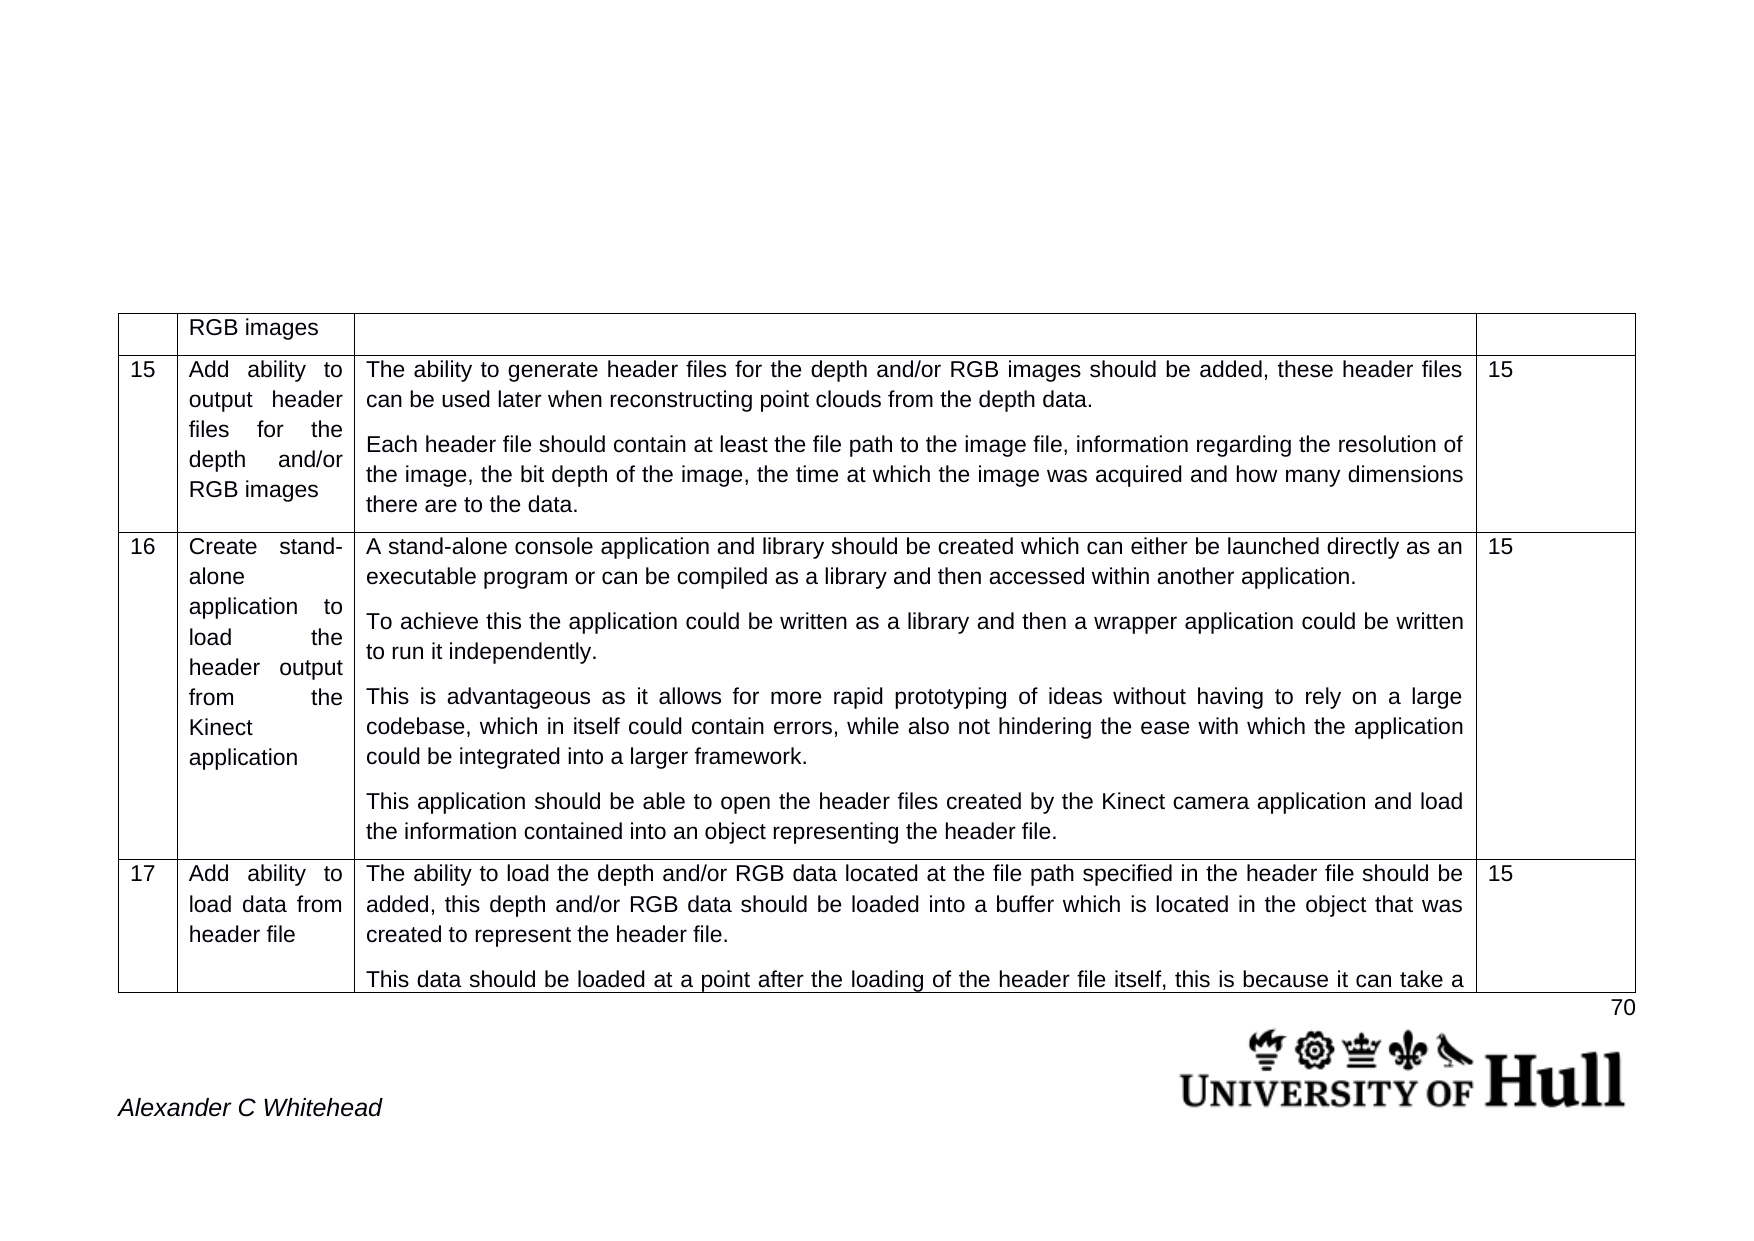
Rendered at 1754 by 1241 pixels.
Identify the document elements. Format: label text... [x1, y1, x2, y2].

table_cell [119, 314, 177, 354]
table_cell 17 [119, 860, 177, 992]
table_cell The ability to load the depth and/or RGB data located at the file path specified in the header file should be added, this depth and/or RGB data should be loaded into a buffer which is located in the object that was created to represent the header file. This data should be loaded at a point after the loading of the header file itself, this is because it can take a [355, 860, 1476, 992]
table_cell 15 [119, 356, 177, 532]
table_cell 16 [119, 533, 177, 859]
table_cell 15 [1477, 533, 1635, 859]
table_cell The ability to generate header files for the depth and/or RGB images should be added, these header files can be used later when reconstructing point clouds from the depth data. Each header file should contain at least the file path to the image file, information regarding the resolution of the image, the bit depth of the image, the time at which the image was acquired and how many dimensions there are to the data. [355, 356, 1476, 532]
table_cell 15 [1477, 860, 1635, 992]
table_cell A stand-alone console application and library should be created which can either be launched directly as an executable program or can be compiled as a library and then accessed within another application. To achieve this the application could be written as a library and then a wrapper application could be written to run it independently. This is advantageous as it allows for more rapid prototyping of ideas without having to rely on a large codebase, which in itself could contain errors, while also not hindering the ease with which the application could be integrated into a larger framework. This application should be able to open the header files created by the Kinect camera application and load the information contained into an object representing the header file. [355, 533, 1476, 859]
table_cell Add ability to load data from header file [178, 860, 354, 992]
table_cell [1477, 314, 1635, 354]
picture [1173, 1020, 1634, 1117]
table_cell RGB images [178, 314, 354, 354]
table_cell Add ability to output header files for the depth and/or RGB images [178, 356, 354, 532]
table_cell Create stand-alone application to load the header output from the Kinect application [178, 533, 354, 859]
table_cell 15 [1477, 356, 1635, 532]
table_cell [355, 314, 1476, 354]
